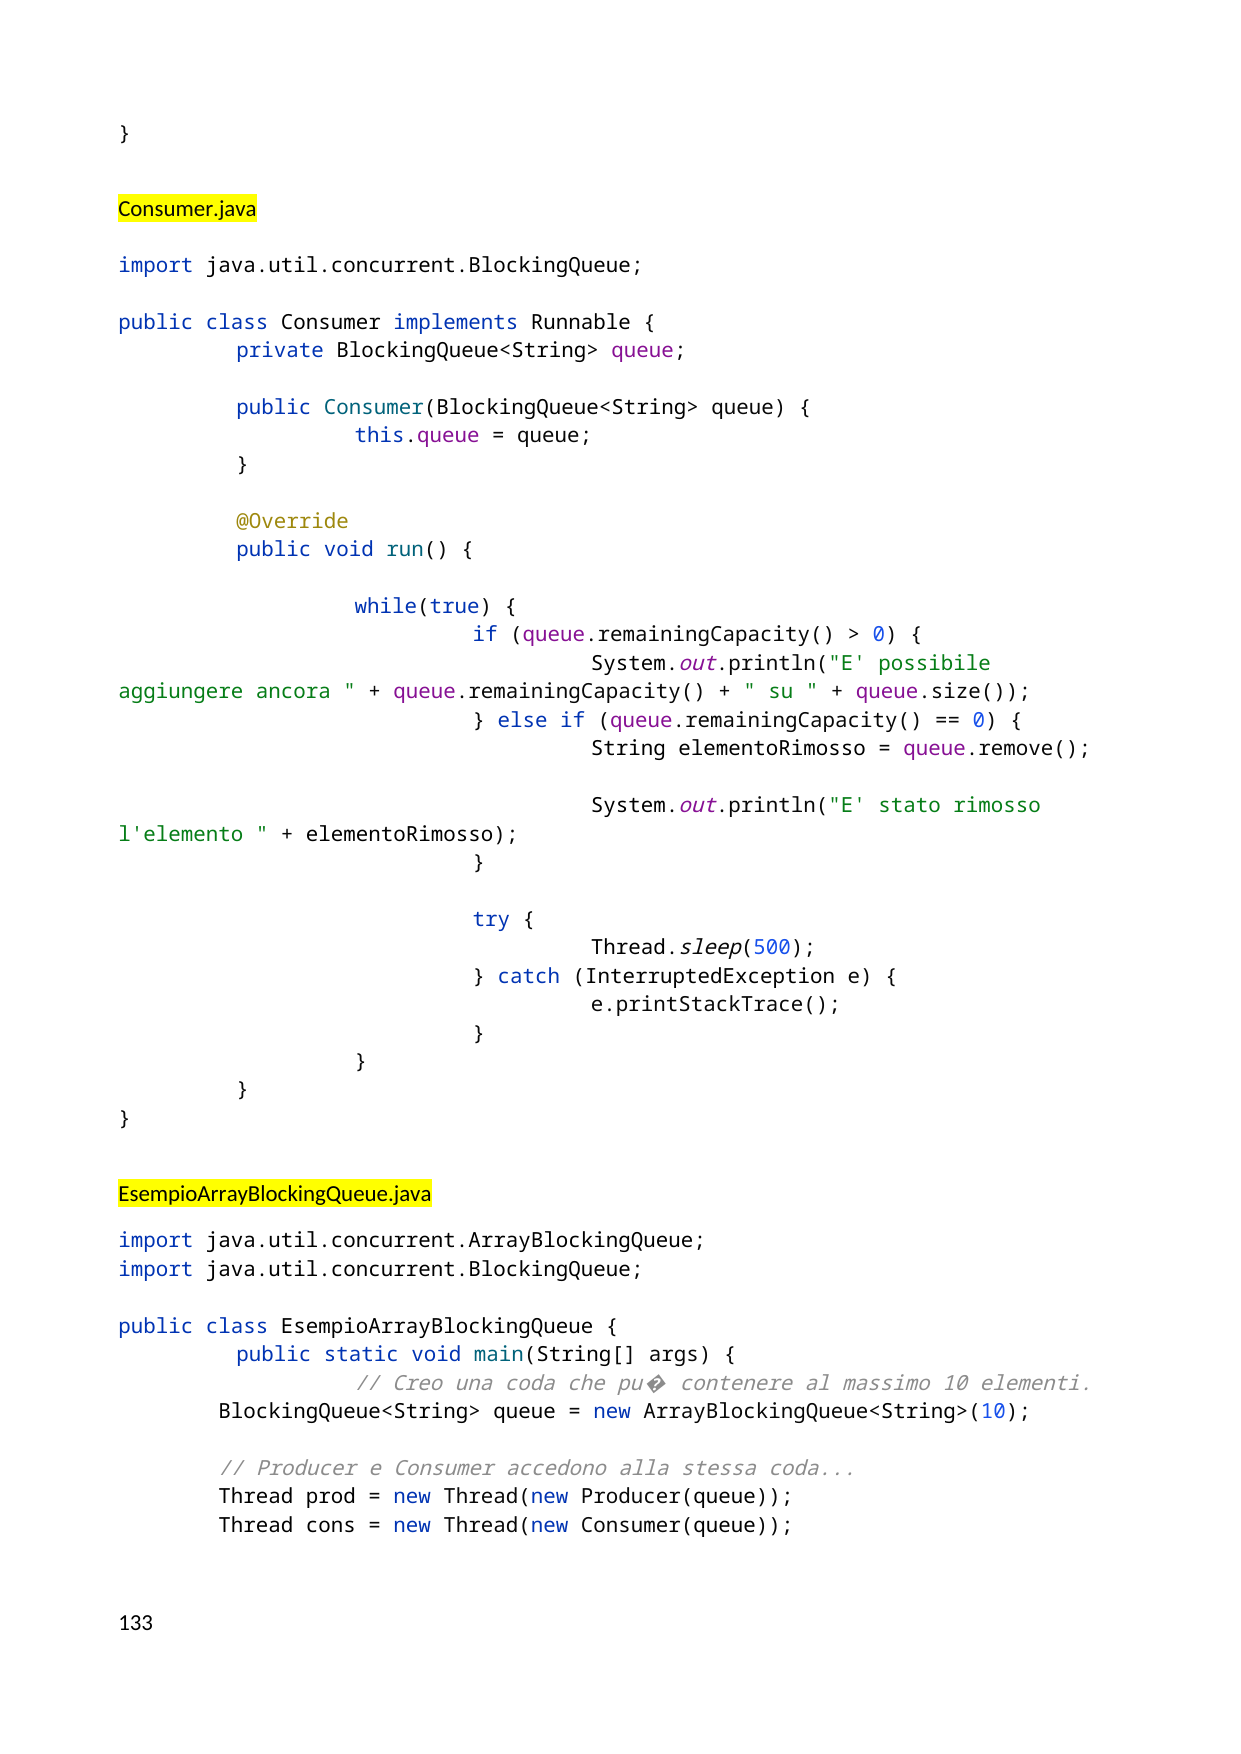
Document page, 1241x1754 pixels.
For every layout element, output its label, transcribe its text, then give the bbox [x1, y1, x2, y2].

text import java.util.concurrent.BlockingQueue; public class Consumer implements Runnable { private BlockingQueue<String> queue; public Consumer(BlockingQueue<String> queue) { this.queue = queue; } @Override public void run() { while(true) { if (queue.remainingCapacity() > 0) { System.out.println("E' possibile aggiungere ancora " + queue.remainingCapacity() + " su " + queue.size()); } else if (queue.remainingCapacity() == 0) { String elementoRimosso = queue.remove(); System.out.println("E' stato rimosso l'elemento " + elementoRimosso); } try { Thread.sleep(500); } catch (InterruptedException e) { e.printStackTrace(); } } } } [118, 250, 1122, 1131]
text EsempioArrayBlockingQueue.java [118, 1179, 1122, 1207]
text import java.util.concurrent.ArrayBlockingQueue; import java.util.concurrent.BlockingQueue; public class EsempioArrayBlockingQueue { public static void main(String[] args) { // Creo una coda che pu� contenere al massimo 10 elementi. BlockingQueue<String> queue = new ArrayBlockingQueue<String>(10); // Producer e Consumer accedono alla stessa coda... Thread prod = new Thread(new Producer(queue)); Thread cons = new Thread(new Consumer(queue)); [118, 1226, 1122, 1567]
text Consumer.java [118, 194, 1122, 222]
text } [118, 118, 1122, 147]
